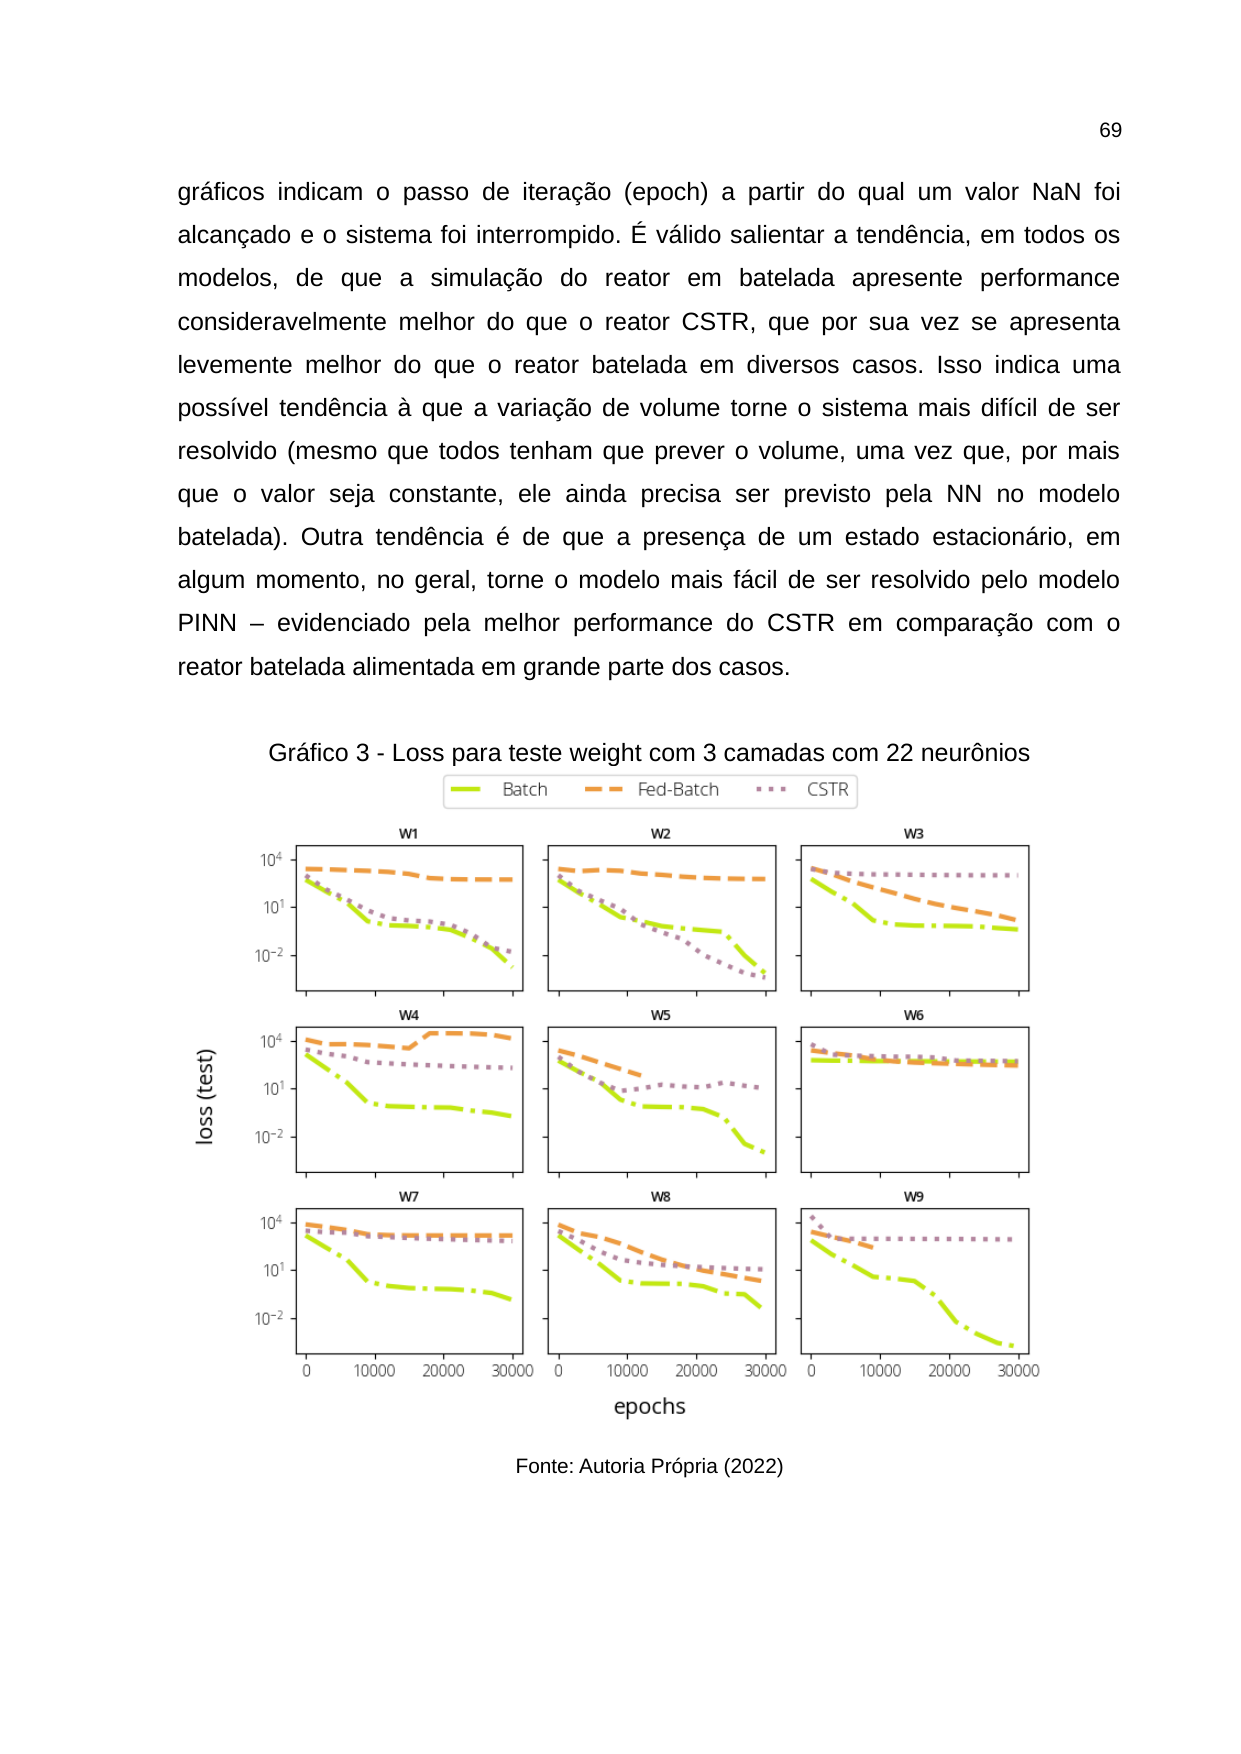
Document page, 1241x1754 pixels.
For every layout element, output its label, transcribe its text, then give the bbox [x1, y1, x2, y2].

text Fonte: Autoria Própria (2022) [177, 1454, 1122, 1478]
picture [177, 766, 1123, 1426]
text Gráfico 3 - Loss para teste weight com 3 camadas com 22 neurônios [177, 738, 1122, 766]
text gráficos indicam o passo de iteração (epoch) a partir do qual um valor NaN foi alcançado e o sistema foi interrompido. É válido salientar a tendência, em todos os modelos, de que a simulação do reator em batelada apresente performance consideravelmente melhor do que o reator CSTR, que por sua vez se apresenta levemente melhor do que o reator batelada em diversos casos. Isso indica uma possível tendência à que a variação de volume torne o sistema mais difícil de ser resolvido (mesmo que todos tenham que prever o volume, uma vez que, por mais que o valor seja constante, ele ainda precisa ser previsto pela NN no modelo batelada). Outra tendência é de que a presença de um estado estacionário, em algum momento, no geral, torne o modelo mais fácil de ser resolvido pelo modelo PINN – evidenciado pela melhor performance do CSTR em comparação com o reator batelada alimentada em grande parte dos casos. [177, 177, 1122, 680]
